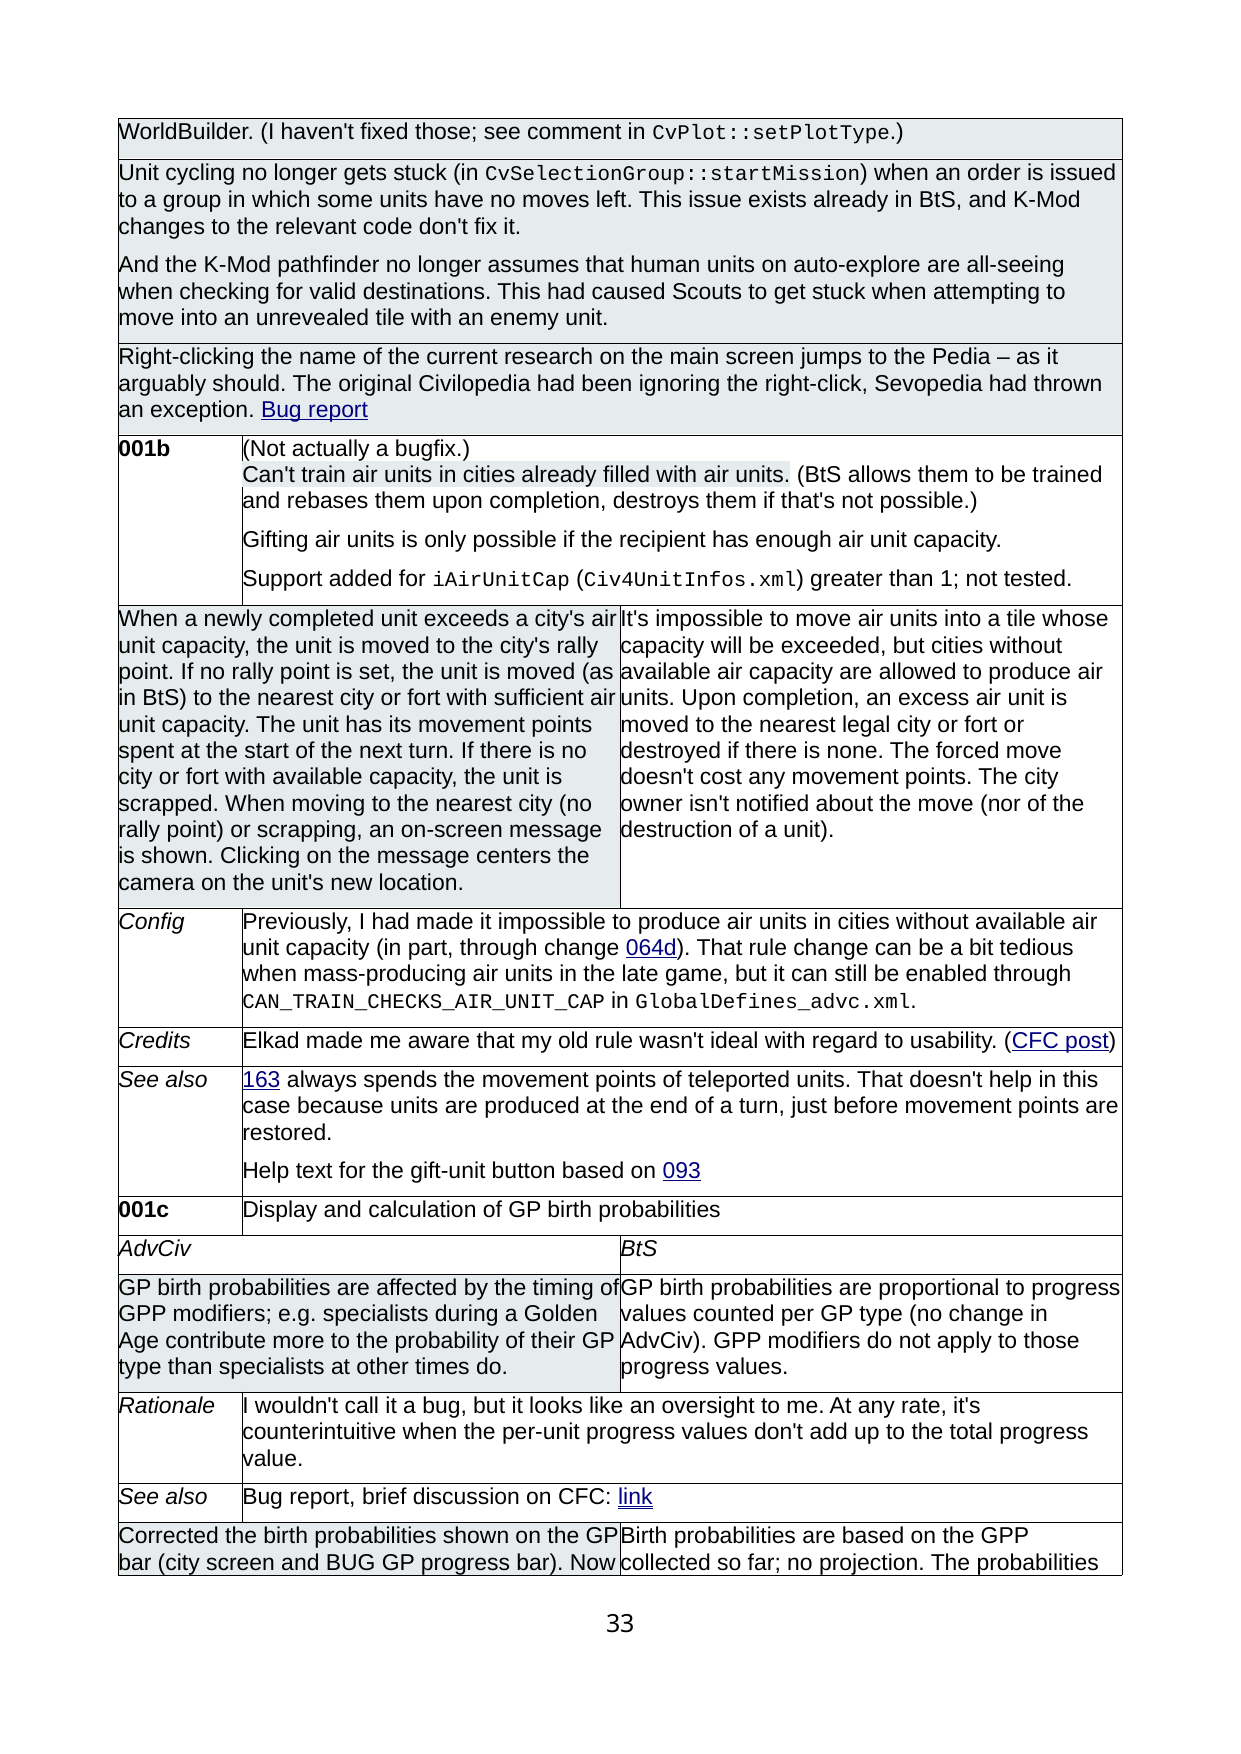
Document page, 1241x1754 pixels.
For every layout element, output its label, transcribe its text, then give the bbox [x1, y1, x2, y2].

table_cell WorldBuilder. (I haven't fixed those; see comment in CvPlot::setPlotType.) [119, 119, 1122, 158]
table_cell Birth probabilities are based on the GPP collected so far; no projection. The probabilities [621, 1523, 1122, 1575]
table_cell BtS [621, 1236, 1122, 1274]
table_cell When a newly completed unit exceeds a city's air unit capacity, the unit is moved to the city's rally point. If no rally point is set, the unit is moved (as in BtS) to the nearest city or fort with sufficient air unit capacity. The unit has its movement points spent at the start of the next turn. If there is no city or fort with available capacity, the unit is scrapped. When moving to the nearest city (no rally point) or scrapping, an on-screen message is shown. Clicking on the message centers the camera on the unit's new location. [119, 606, 620, 907]
table_cell Elkad made me aware that my old rule wasn't ideal with regard to usability. (CFC post) [243, 1028, 1122, 1066]
table_cell Right-clicking the name of the current research on the main screen jumps to the Pedia – as it arguably should. The original Civilopedia had been ignoring the right-click, Sevopedia had thrown an exception. Bug report [119, 344, 1122, 434]
table_cell Rationale [119, 1393, 242, 1483]
table_cell Config [119, 909, 242, 1027]
table_cell 163 always spends the movement points of teleported units. That doesn't help in this case because units are produced at the end of a turn, just before movement points are restored. Help text for the gift-unit button based on 093 [243, 1067, 1122, 1196]
table_cell GP birth probabilities are proportional to progress values counted per GP type (no change in AdvCiv). GPP modifiers do not apply to those progress values. [621, 1275, 1122, 1392]
table_cell GP birth probabilities are affected by the timing of GPP modifiers; e.g. specialists during a Golden Age contribute more to the probability of their GP type than specialists at other times do. [119, 1275, 620, 1392]
table_cell I wouldn't call it a bug, but it looks like an oversight to me. At any rate, it's counterintuitive when the per-unit progress values don't add up to the total progress value. [243, 1393, 1122, 1483]
table_cell Display and calculation of GP birth probabilities [243, 1197, 1122, 1235]
table_cell 001c [119, 1197, 242, 1235]
table_cell Previously, I had made it impossible to produce air units in cities without available air unit capacity (in part, through change 064d). That rule change can be a bit tedious when mass-producing air units in the late game, but it can still be enabled through CAN_TRAIN_CHECKS_AIR_UNIT_CAP in GlobalDefines_advc.xml. [243, 909, 1122, 1027]
table_cell See also [119, 1484, 242, 1522]
table_cell Credits [119, 1028, 242, 1066]
table_cell See also [119, 1067, 242, 1196]
table_cell (Not actually a bugfix.) Can't train air units in cities already filled with air units. (BtS allows them to be trained and rebases them upon completion, destroys them if that's not possible.) Gifting air units is only possible if the recipient has enough air unit capacity. Support added for iAirUnitCap (Civ4UnitInfos.xml) greater than 1; not tested. [243, 436, 1122, 605]
table_cell Bug report, brief discussion on CFC: link [243, 1484, 1122, 1522]
table_cell AdvCiv [119, 1236, 620, 1274]
table_cell It's impossible to move air units into a tile whose capacity will be exceeded, but cities without available air capacity are allowed to produce air units. Upon completion, an excess air unit is moved to the nearest legal city or fort or destroyed if there is none. The forced move doesn't cost any movement points. The city owner isn't notified about the move (nor of the destruction of a unit). [621, 606, 1122, 907]
table_cell 001b [119, 436, 242, 605]
table_cell Unit cycling no longer gets stuck (in CvSelectionGroup::startMission) when an order is issued to a group in which some units have no moves left. This issue exists already in BtS, and K-Mod changes to the relevant code don't fix it. And the K-Mod pathfinder no longer assumes that human units on auto-explore are all-seeing when checking for valid destinations. This had caused Scouts to get stuck when attempting to move into an unrevealed tile with an enemy unit. [119, 160, 1122, 343]
table_cell Corrected the birth probabilities shown on the GP bar (city screen and BUG GP progress bar). Now [119, 1523, 620, 1575]
